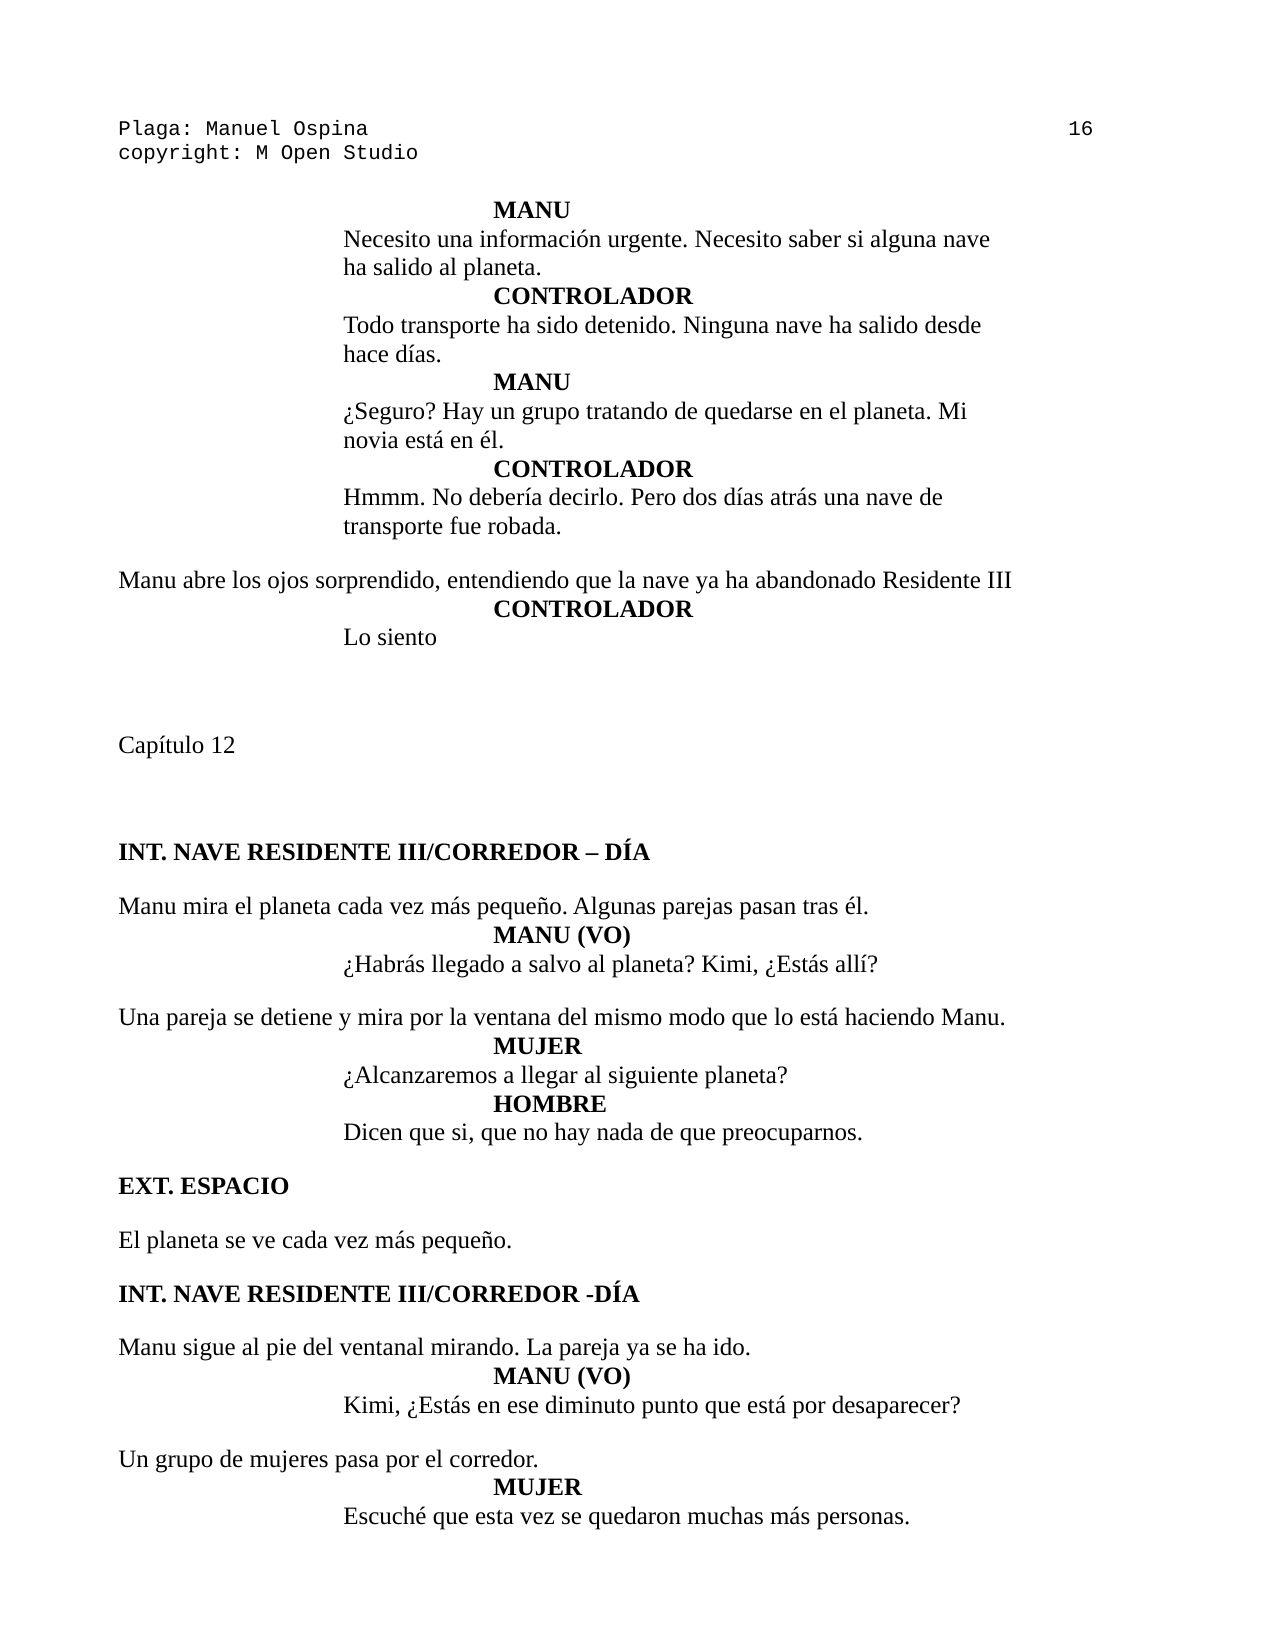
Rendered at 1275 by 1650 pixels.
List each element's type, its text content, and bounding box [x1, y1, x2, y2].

text Escuché que esta vez se quedaron muchas más personas. [343, 1501, 1007, 1530]
text Hmmm. No debería decirlo. Pero dos días atrás una nave de transporte fue robada. [343, 482, 1007, 540]
text Un grupo de mujeres pasa por el corredor. [118, 1444, 1157, 1472]
text Kimi, ¿Estás en ese diminuto punto que está por desaparecer? [343, 1390, 1007, 1419]
text Dicen que si, que no hay nada de que preocuparnos. [343, 1117, 1007, 1146]
text Manu [493, 195, 1007, 224]
text Manu [493, 367, 1007, 396]
text Controlador [493, 594, 1007, 622]
text ¿Habrás llegado a salvo al planeta? Kimi, ¿Estás allí? [343, 949, 1007, 977]
text Manu sigue al pie del ventanal mirando. La pareja ya se ha ido. [118, 1332, 1157, 1361]
text Controlador [493, 454, 1007, 482]
text Necesito una información urgente. Necesito saber si alguna nave ha salido al planeta. [343, 224, 1007, 281]
text Mujer [493, 1031, 1007, 1060]
text Ext. Espacio [118, 1171, 1157, 1200]
text Todo transporte ha sido detenido. Ninguna nave ha salido desde hace días. [343, 310, 1007, 367]
text Capítulo 12 [118, 730, 1157, 759]
text Manu abre los ojos sorprendido, entendiendo que la nave ya ha abandonado Residente III [118, 565, 1157, 594]
text Una pareja se detiene y mira por la ventana del mismo modo que lo está haciendo Manu. [118, 1002, 1157, 1031]
text Hombre [493, 1089, 1007, 1117]
text Manu mira el planeta cada vez más pequeño. Algunas parejas pasan tras él. [118, 891, 1157, 920]
text ¿Alcanzaremos a llegar al siguiente planeta? [343, 1060, 1007, 1089]
text Controlador [493, 281, 1007, 310]
text Int. Nave Residente III/Corredor -día [118, 1279, 1157, 1307]
text ¿Seguro? Hay un grupo tratando de quedarse en el planeta. Mi novia está en él. [343, 396, 1007, 454]
text El planeta se ve cada vez más pequeño. [118, 1225, 1157, 1254]
text Int. Nave residente III/Corredor – día [118, 837, 1157, 866]
text Mujer [493, 1472, 1007, 1501]
text Lo siento [343, 622, 1007, 651]
text Manu (VO) [493, 920, 1007, 949]
text Manu (VO) [493, 1361, 1007, 1390]
